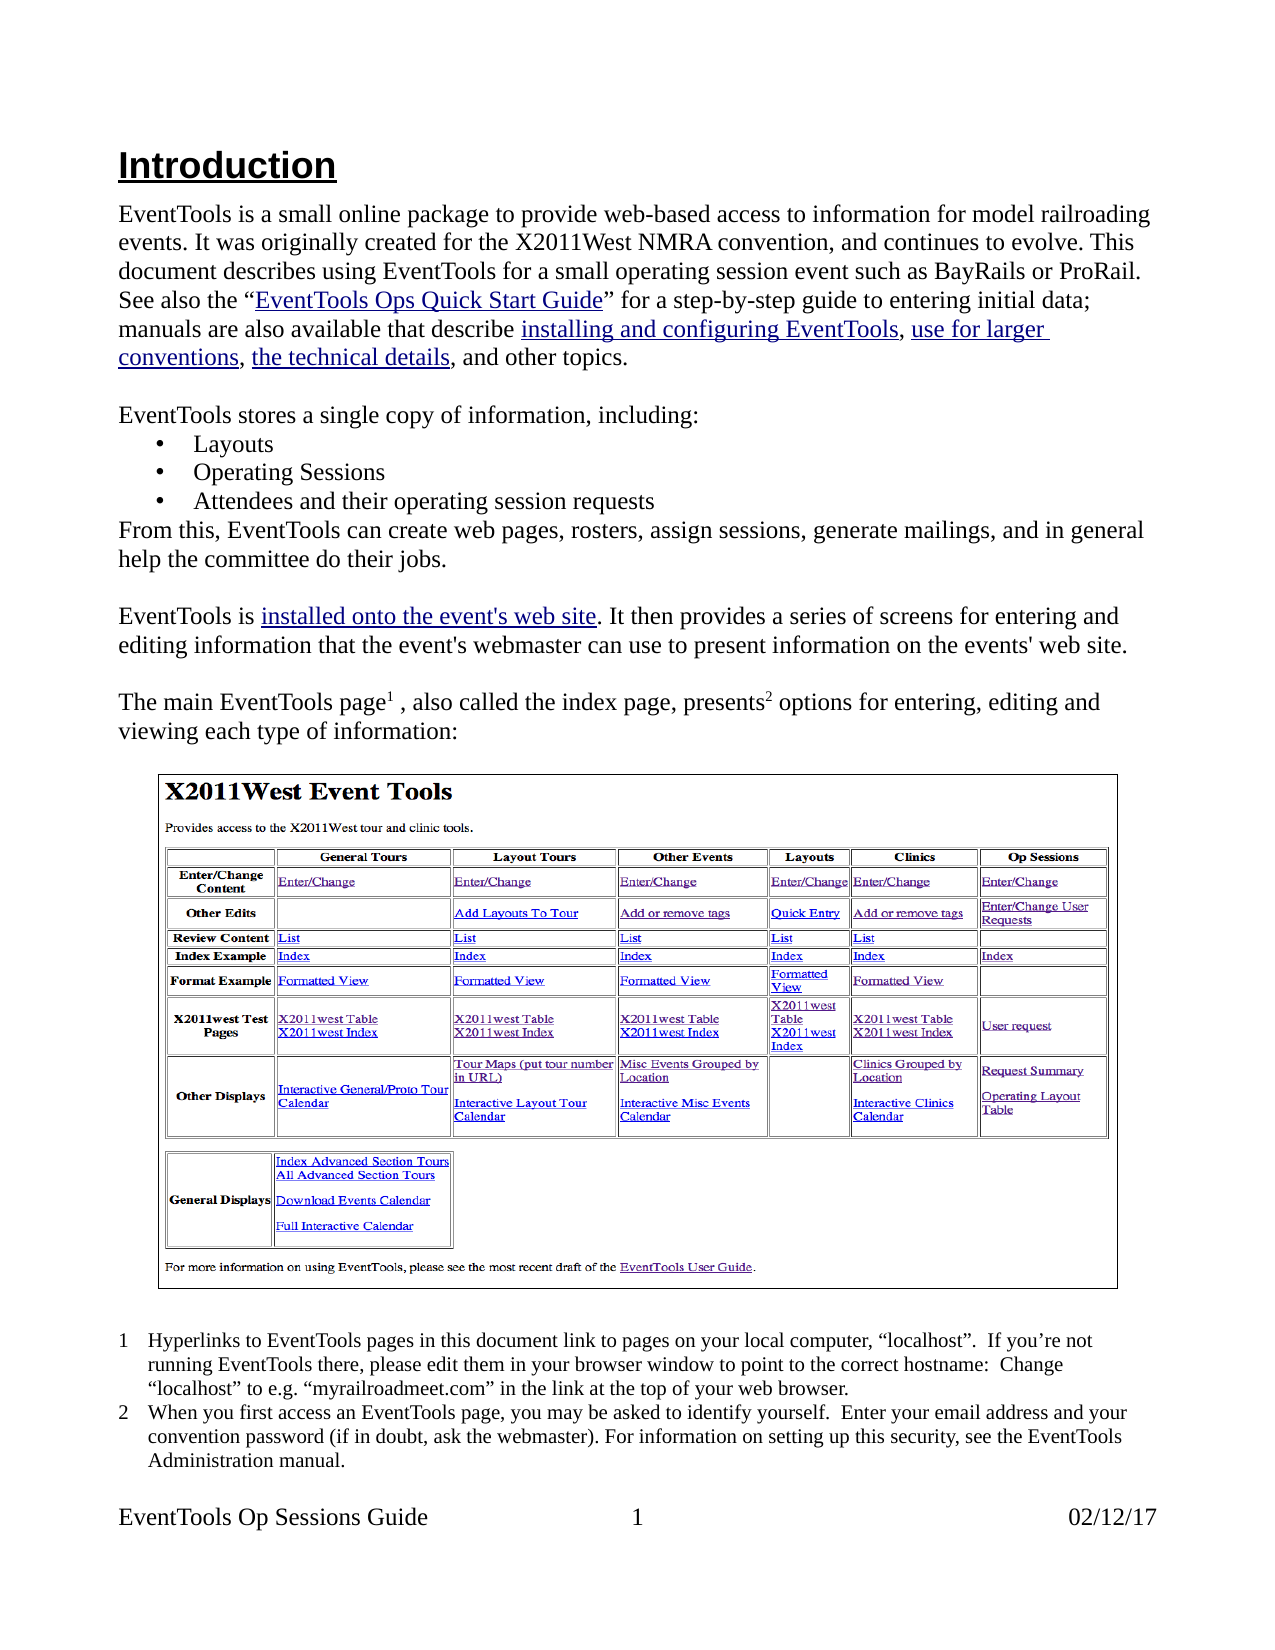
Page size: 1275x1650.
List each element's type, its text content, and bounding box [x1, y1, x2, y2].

text When you first access an EventTools page, you may be asked to identify yourself. Enter your email address and your convention password (if in doubt, ask the webmaster). For information on setting up this security, see the EventTools Administration manual. [118, 1400, 1157, 1472]
text EventTools is installed onto the event's web site. It then provides a series of screens for entering and editing information that the event's webmaster can use to present information on the events' web site. [118, 601, 1157, 659]
list Layouts [156, 429, 1157, 457]
text EventTools stores a single copy of information, including: [118, 400, 1157, 429]
picture [160, 776, 1115, 1285]
list Attendees and their operating session requests [156, 486, 1157, 515]
text From this, EventTools can create web pages, rosters, assign sessions, generate mailings, and in general help the committee do their jobs. [118, 515, 1157, 572]
text The main EventTools page , also called the index page, presents options for entering, editing and viewing each type of information: [118, 687, 1157, 745]
text [159, 775, 1117, 1288]
text Hyperlinks to EventTools pages in this document link to pages on your local computer, “localhost”. If you’re not running EventTools there, please edit them in your browser window to point to the correct hostname: Change “localhost” to e.g. “myrailroadmeet.com” in the link at the top of your web browser. [118, 1327, 1157, 1400]
title Introduction [118, 143, 1157, 186]
list Operating Sessions [156, 457, 1157, 486]
text EventTools is a small online package to provide web-based access to information for model railroading events. It was originally created for the X2011West NMRA convention, and continues to evolve. This document describes using EventTools for a small operating session event such as BayRails or ProRail. See also the “EventTools Ops Quick Start Guide” for a step-by-step guide to entering initial data; manuals are also available that describe installing and configuring EventTools, use for larger conventions, the technical details, and other topics. [118, 199, 1157, 371]
